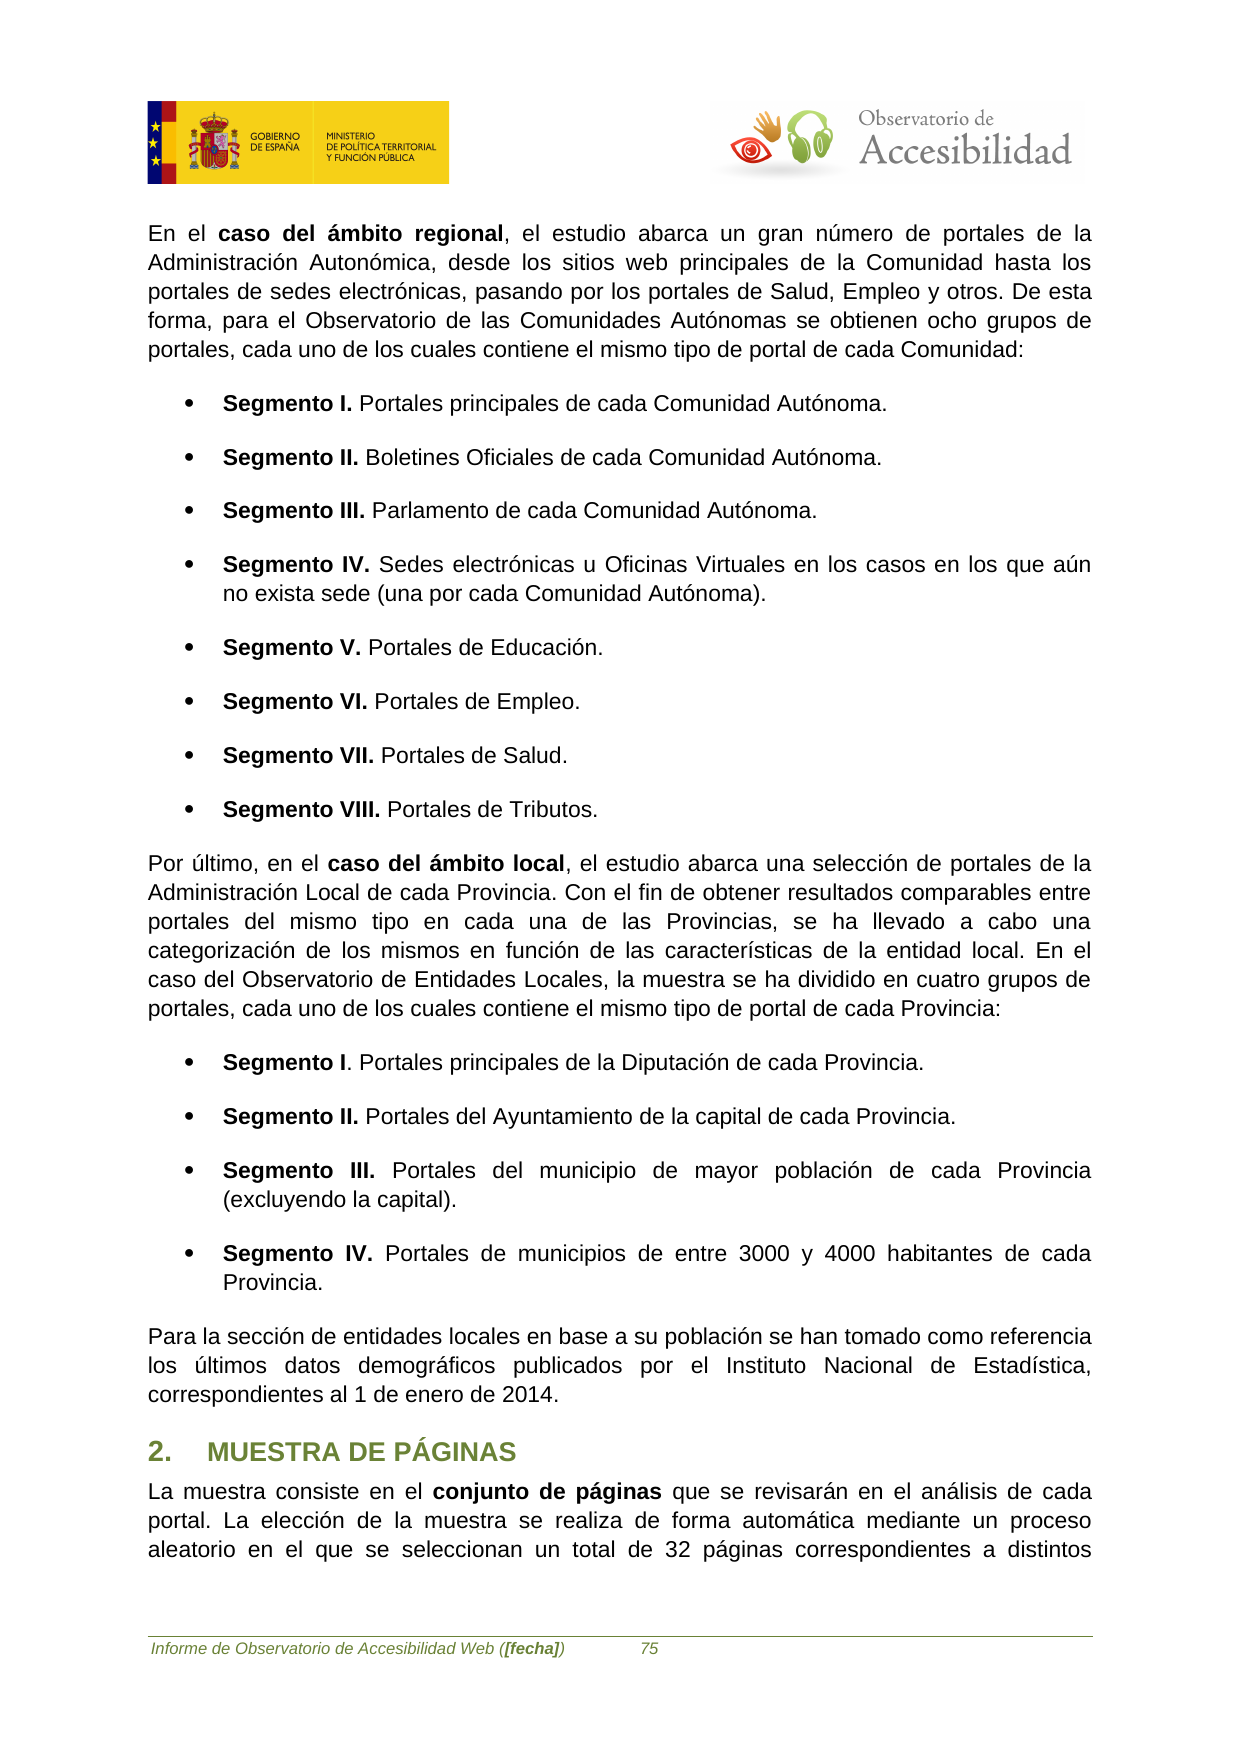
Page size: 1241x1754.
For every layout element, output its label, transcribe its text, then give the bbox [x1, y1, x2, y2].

picture [710, 101, 1086, 184]
list Segmento VI. Portales de Empleo. [185, 688, 1092, 714]
list Segmento II. Portales del Ayuntamiento de la capital de cada Provincia. [185, 1103, 1092, 1129]
list Segmento II. Boletines Oficiales de cada Comunidad Autónoma. [185, 443, 1092, 470]
list Segmento V. Portales de Educación. [185, 634, 1092, 661]
text En el caso del ámbito regional, el estudio abarca un gran número de portales de la Administración Autonómica, desde los sitios web principales de la Comunidad hasta los portales de sedes electrónicas, pasando por los portales de Salud, Empleo y otros. De esta forma, para el Observatorio de las Comunidades Autónomas se obtienen ocho grupos de portales, cada uno de los cuales contiene el mismo tipo de portal de cada Comunidad: [148, 220, 1092, 362]
picture [147, 101, 450, 184]
text Para la sección de entidades locales en base a su población se han tomado como referencia los últimos datos demográficos publicados por el Instituto Nacional de Estadística, correspondientes al 1 de enero de 2014. [148, 1323, 1092, 1407]
list Segmento I. Portales principales de cada Comunidad Autónoma. [185, 389, 1092, 416]
list Segmento III. Portales del municipio de mayor población de cada Provincia (excluyendo la capital). [185, 1157, 1092, 1212]
subtitle Muestra de páginas [148, 1434, 1092, 1468]
list Segmento IV. Sedes electrónicas u Oficinas Virtuales en los casos en los que aún no exista sede (una por cada Comunidad Autónoma). [185, 551, 1092, 607]
list Segmento III. Parlamento de cada Comunidad Autónoma. [185, 497, 1092, 524]
text La muestra consiste en el conjunto de páginas que se revisarán en el análisis de cada portal. La elección de la muestra se realiza de forma automática mediante un proceso aleatorio en el que se seleccionan un total de 32 páginas correspondientes a distintos [148, 1478, 1092, 1562]
list Segmento VII. Portales de Salud. [185, 742, 1092, 768]
list Segmento IV. Portales de municipios de entre 3000 y 4000 habitantes de cada Provincia. [185, 1240, 1092, 1295]
list Segmento I. Portales principales de la Diputación de cada Provincia. [185, 1049, 1092, 1075]
text Por último, en el caso del ámbito local, el estudio abarca una selección de portales de la Administración Local de cada Provincia. Con el fin de obtener resultados comparables entre portales del mismo tipo en cada una de las Provincias, se ha llevado a cabo una categorización de los mismos en función de las características de la entidad local. En el caso del Observatorio de Entidades Locales, la muestra se ha dividido en cuatro grupos de portales, cada uno de los cuales contiene el mismo tipo de portal de cada Provincia: [148, 850, 1092, 1021]
list Segmento VIII. Portales de Tributos. [185, 796, 1092, 822]
